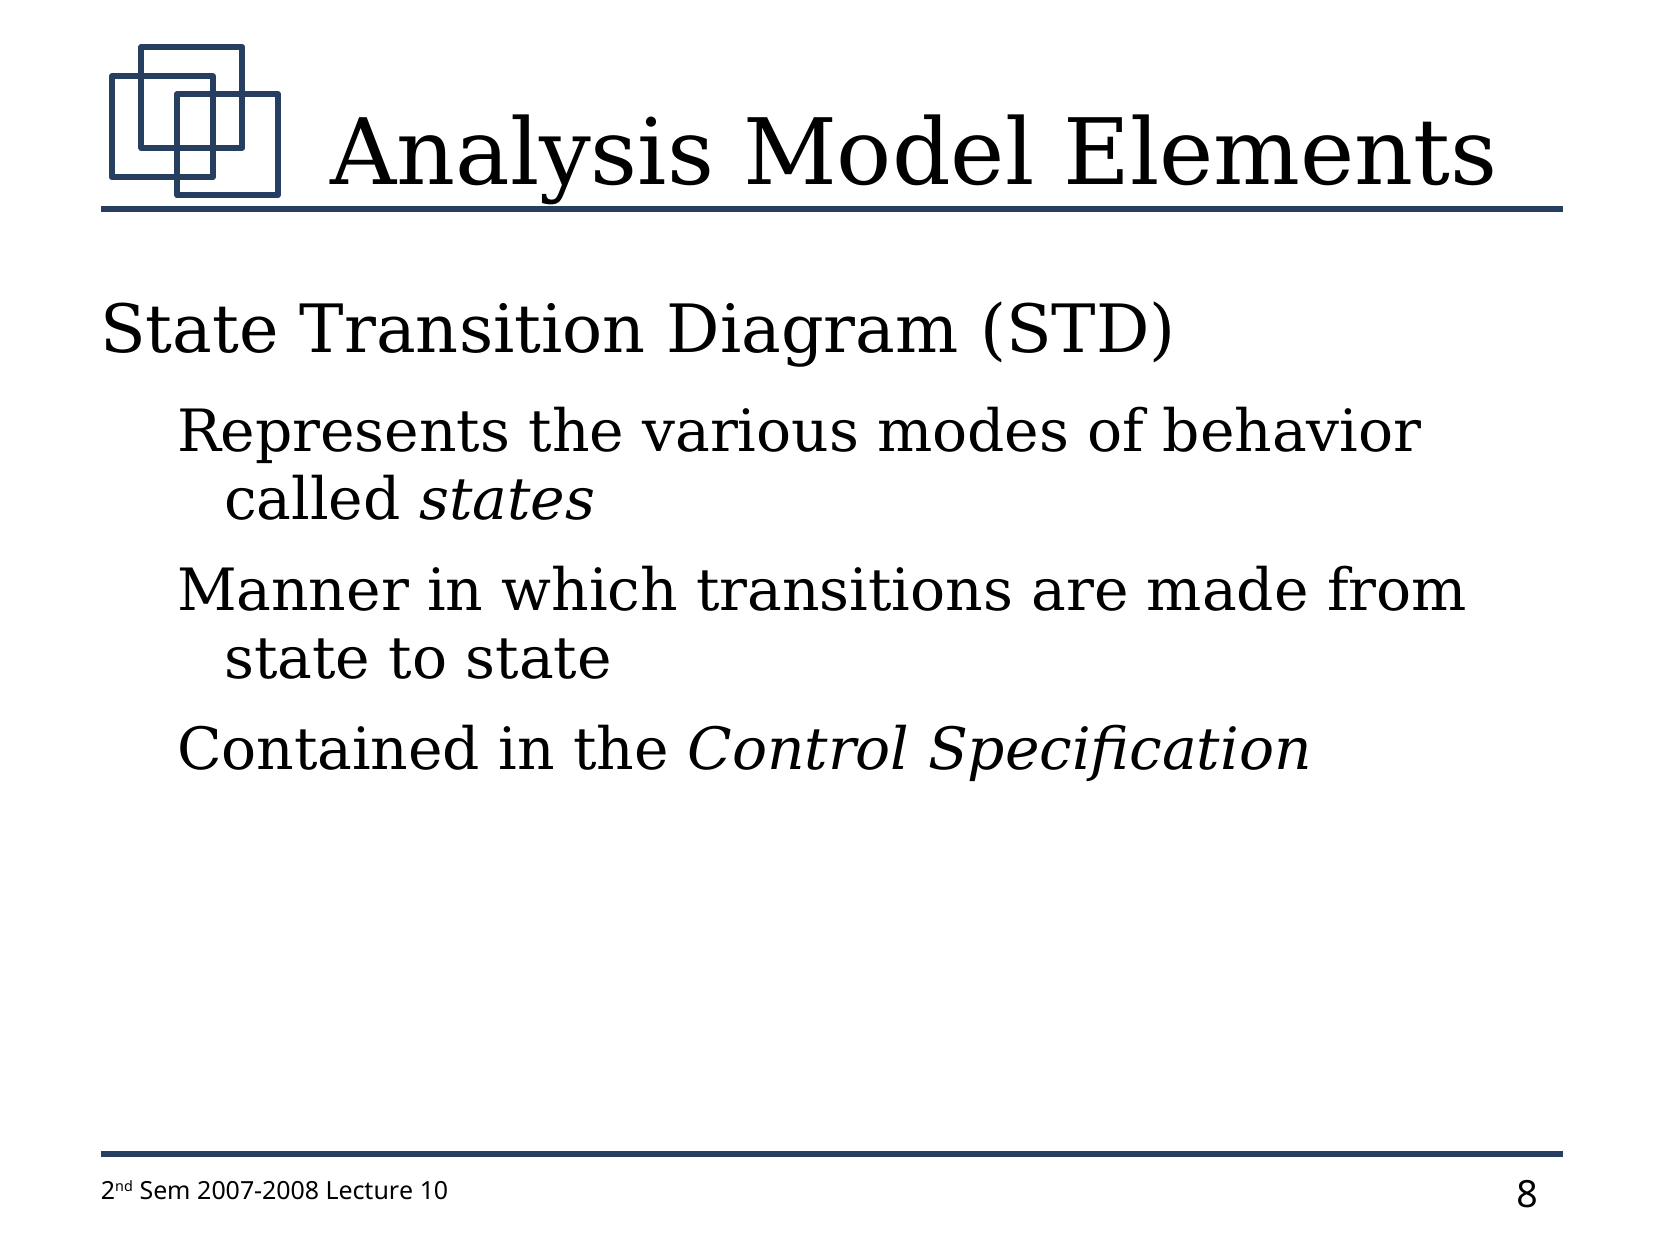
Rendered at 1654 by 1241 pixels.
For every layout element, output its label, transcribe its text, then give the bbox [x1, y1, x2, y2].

list State Transition Diagram (STD) Represents the various modes of behavior called states Manner in which transitions are made from state to state Contained in the Control Specification [82, 290, 1571, 1109]
title Analysis Model Elements [82, 49, 1571, 257]
